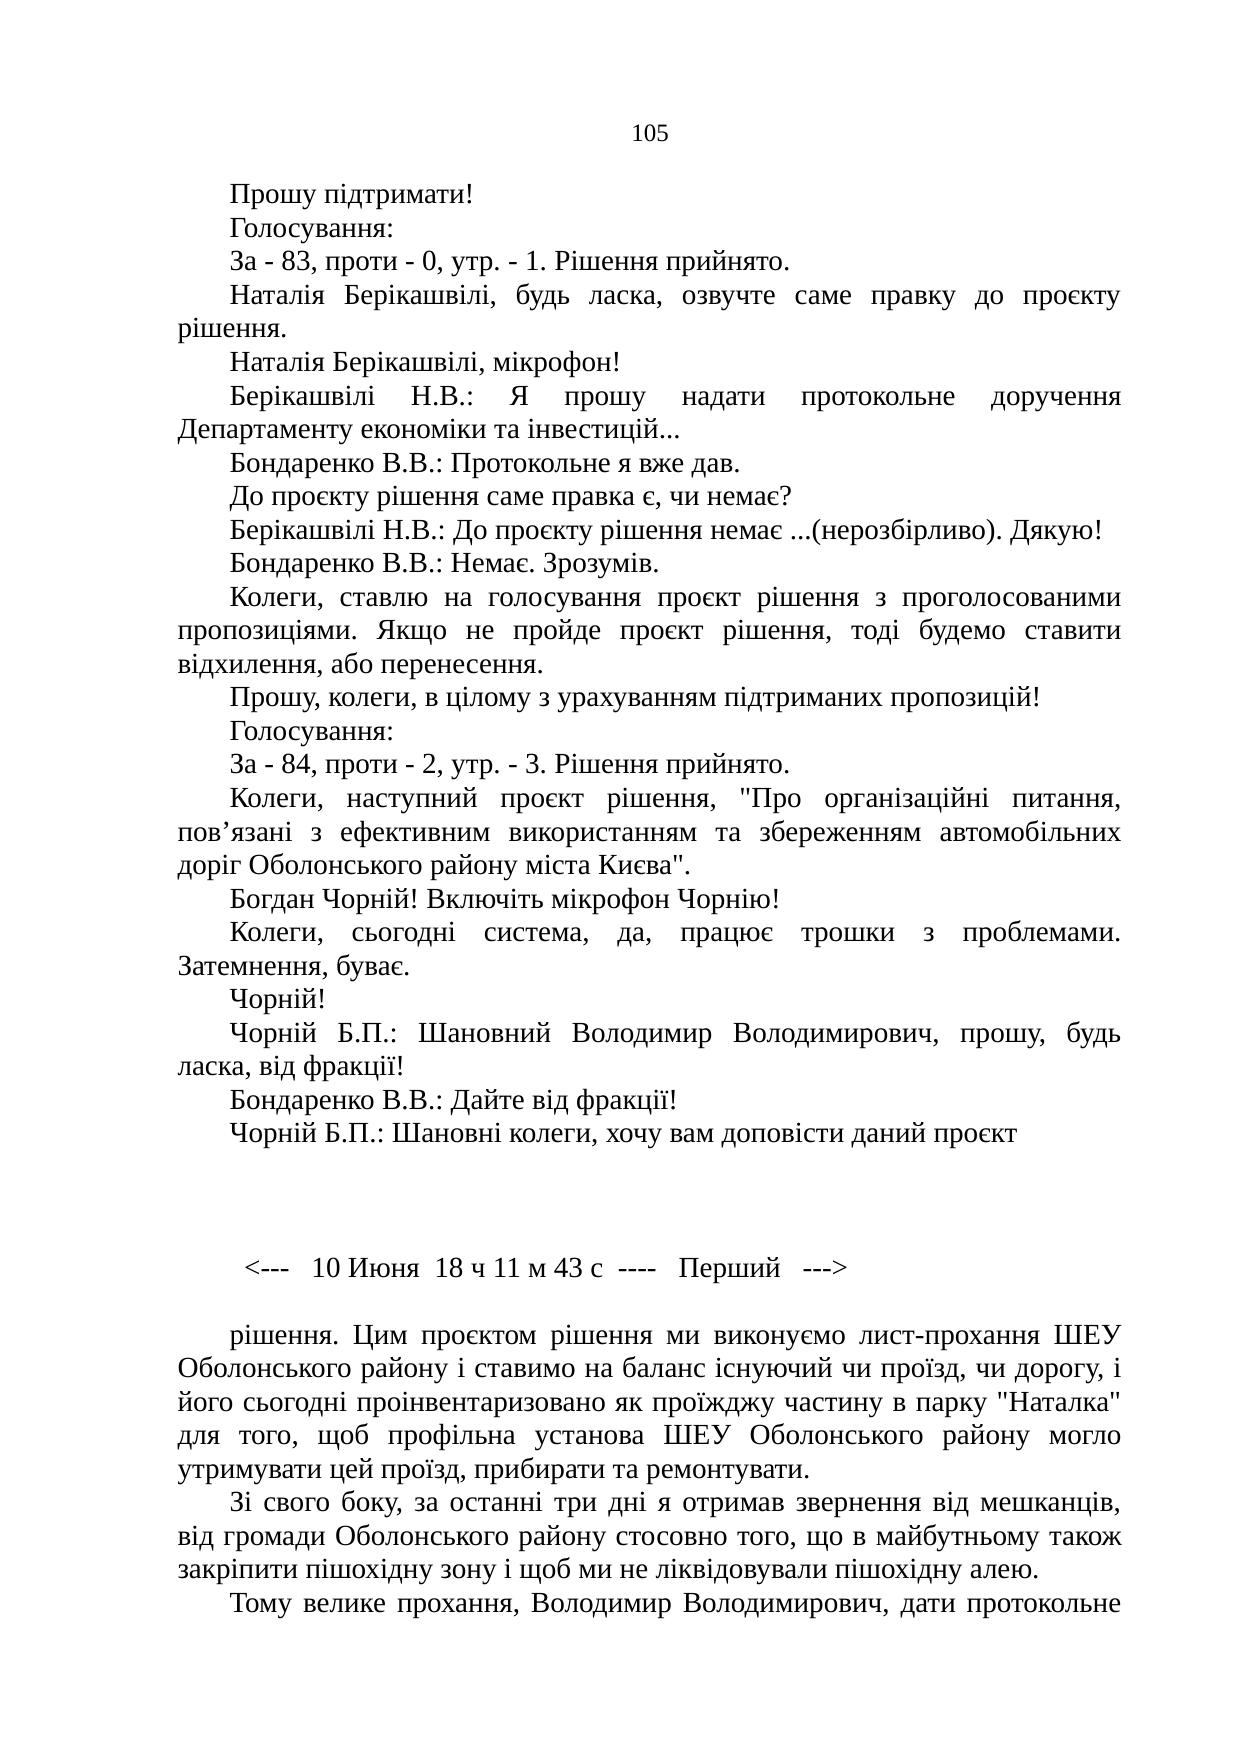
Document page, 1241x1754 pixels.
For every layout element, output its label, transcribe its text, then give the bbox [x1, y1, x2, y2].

text Берікашвілі Н.В.: Я прошу надати протокольне доручення Департаменту економіки та інвестицій... [177, 378, 1122, 445]
text Прошу, колеги, в цілому з урахуванням підтриманих пропозицій! [177, 679, 1122, 713]
text Колеги, ставлю на голосування проєкт рішення з проголосованими пропозиціями. Якщо не пройде проєкт рішення, тоді будемо ставити відхилення, або перенесення. [177, 579, 1122, 679]
text Богдан Чорній! Включіть мікрофон Чорнію! [177, 881, 1122, 914]
text <--- 10 Июня 18 ч 11 м 43 с ---- Перший ---> [177, 1250, 1122, 1283]
text Бондаренко В.В.: Протокольне я вже дав. [177, 445, 1122, 478]
text Голосування: [177, 210, 1122, 243]
text Наталія Берікашвілі, мікрофон! [177, 344, 1122, 378]
text Чорній Б.П.: Шановний Володимир Володимирович, прошу, будь ласка, від фракції! [177, 1015, 1122, 1082]
text Наталія Берікашвілі, будь ласка, озвучте саме правку до проєкту рішення. [177, 277, 1122, 344]
text Прошу підтримати! [177, 176, 1122, 210]
text Чорній! [177, 981, 1122, 1015]
text Голосування: [177, 713, 1122, 747]
text Бондаренко В.В.: Дайте від фракції! [177, 1082, 1122, 1116]
text Колеги, наступний проєкт рішення, "Про організаційні питання, пов’язані з ефективним використанням та збереженням автомобільних доріг Оболонського району міста Києва". [177, 780, 1122, 881]
text За - 83, проти - 0, утр. - 1. Рішення прийнято. [177, 243, 1122, 277]
text Тому велике прохання, Володимир Володимирович, дати протокольне [177, 1585, 1122, 1619]
text Колеги, сьогодні система, да, працює трошки з проблемами. Затемнення, буває. [177, 914, 1122, 981]
text За - 84, проти - 2, утр. - 3. Рішення прийнято. [177, 747, 1122, 780]
text Бондаренко В.В.: Немає. Зрозумів. [177, 545, 1122, 579]
text До проєкту рішення саме правка є, чи немає? [177, 478, 1122, 512]
text Чорній Б.П.: Шановні колеги, хочу вам доповісти даний проєкт [177, 1116, 1122, 1149]
text Берікашвілі Н.В.: До проєкту рішення немає ...(нерозбірливо). Дякую! [177, 512, 1122, 545]
text Зі свого боку, за останні три дні я отримав звернення від мешканців, від громади Оболонського району стосовно того, що в майбутньому також закріпити пішохідну зону і щоб ми не ліквідовували пішохідну алею. [177, 1484, 1122, 1585]
text рішення. Цим проєктом рішення ми виконуємо лист-прохання ШЕУ Оболонського району і ставимо на баланс існуючий чи проїзд, чи дорогу, і його сьогодні проінвентаризовано як проїжджу частину в парку "Наталка" для того, щоб профільна установа ШЕУ Оболонського району могло утримувати цей проїзд, прибирати та ремонтувати. [177, 1317, 1122, 1484]
